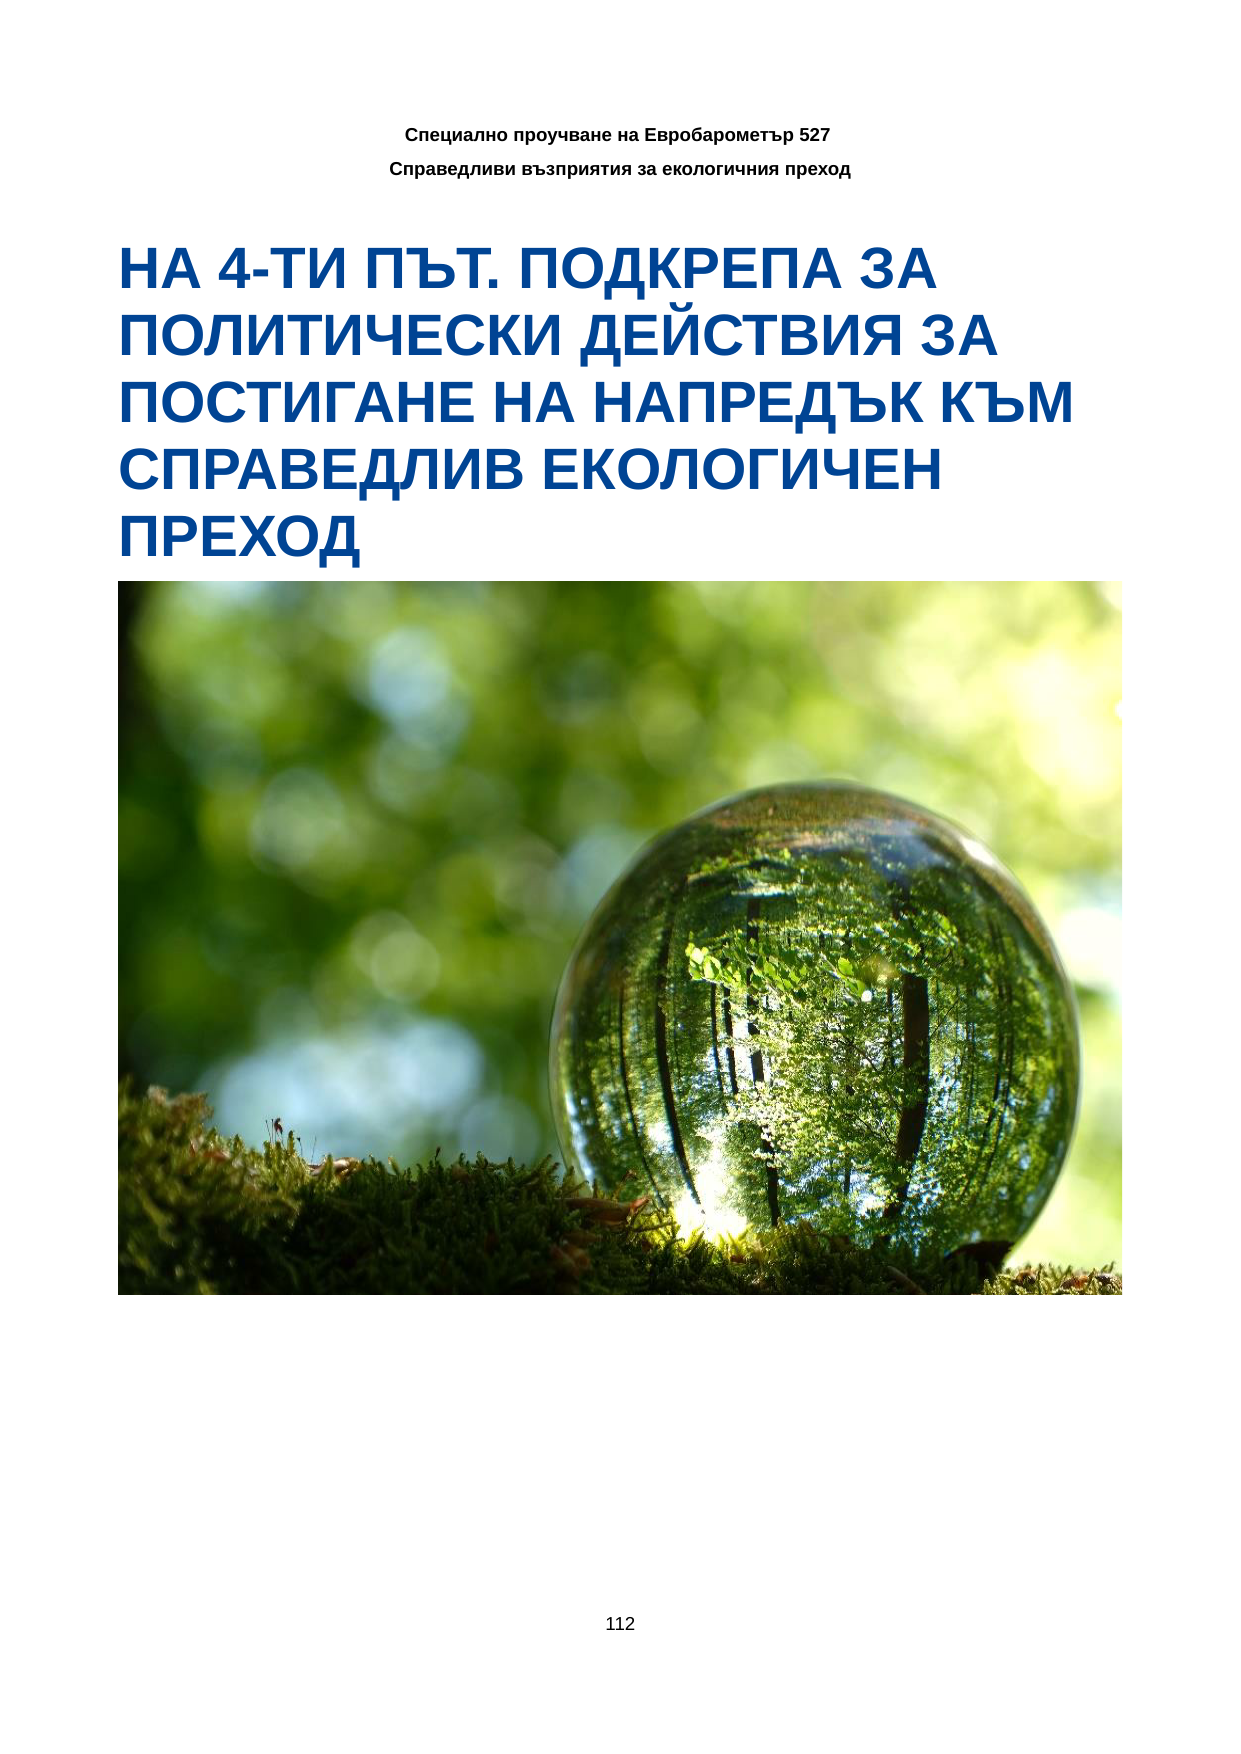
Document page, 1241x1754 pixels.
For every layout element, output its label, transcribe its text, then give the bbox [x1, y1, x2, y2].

picture [118, 581, 1123, 1295]
subtitle НА 4-ТИ ПЪТ. ПОДКРЕПА ЗА ПОЛИТИЧЕСКИ ДЕЙСТВИЯ ЗА ПОСТИГАНЕ НА НАПРЕДЪК КЪМ СПРАВЕДЛИВ ЕКОЛОГИЧЕН ПРЕХОД [118, 233, 1122, 569]
